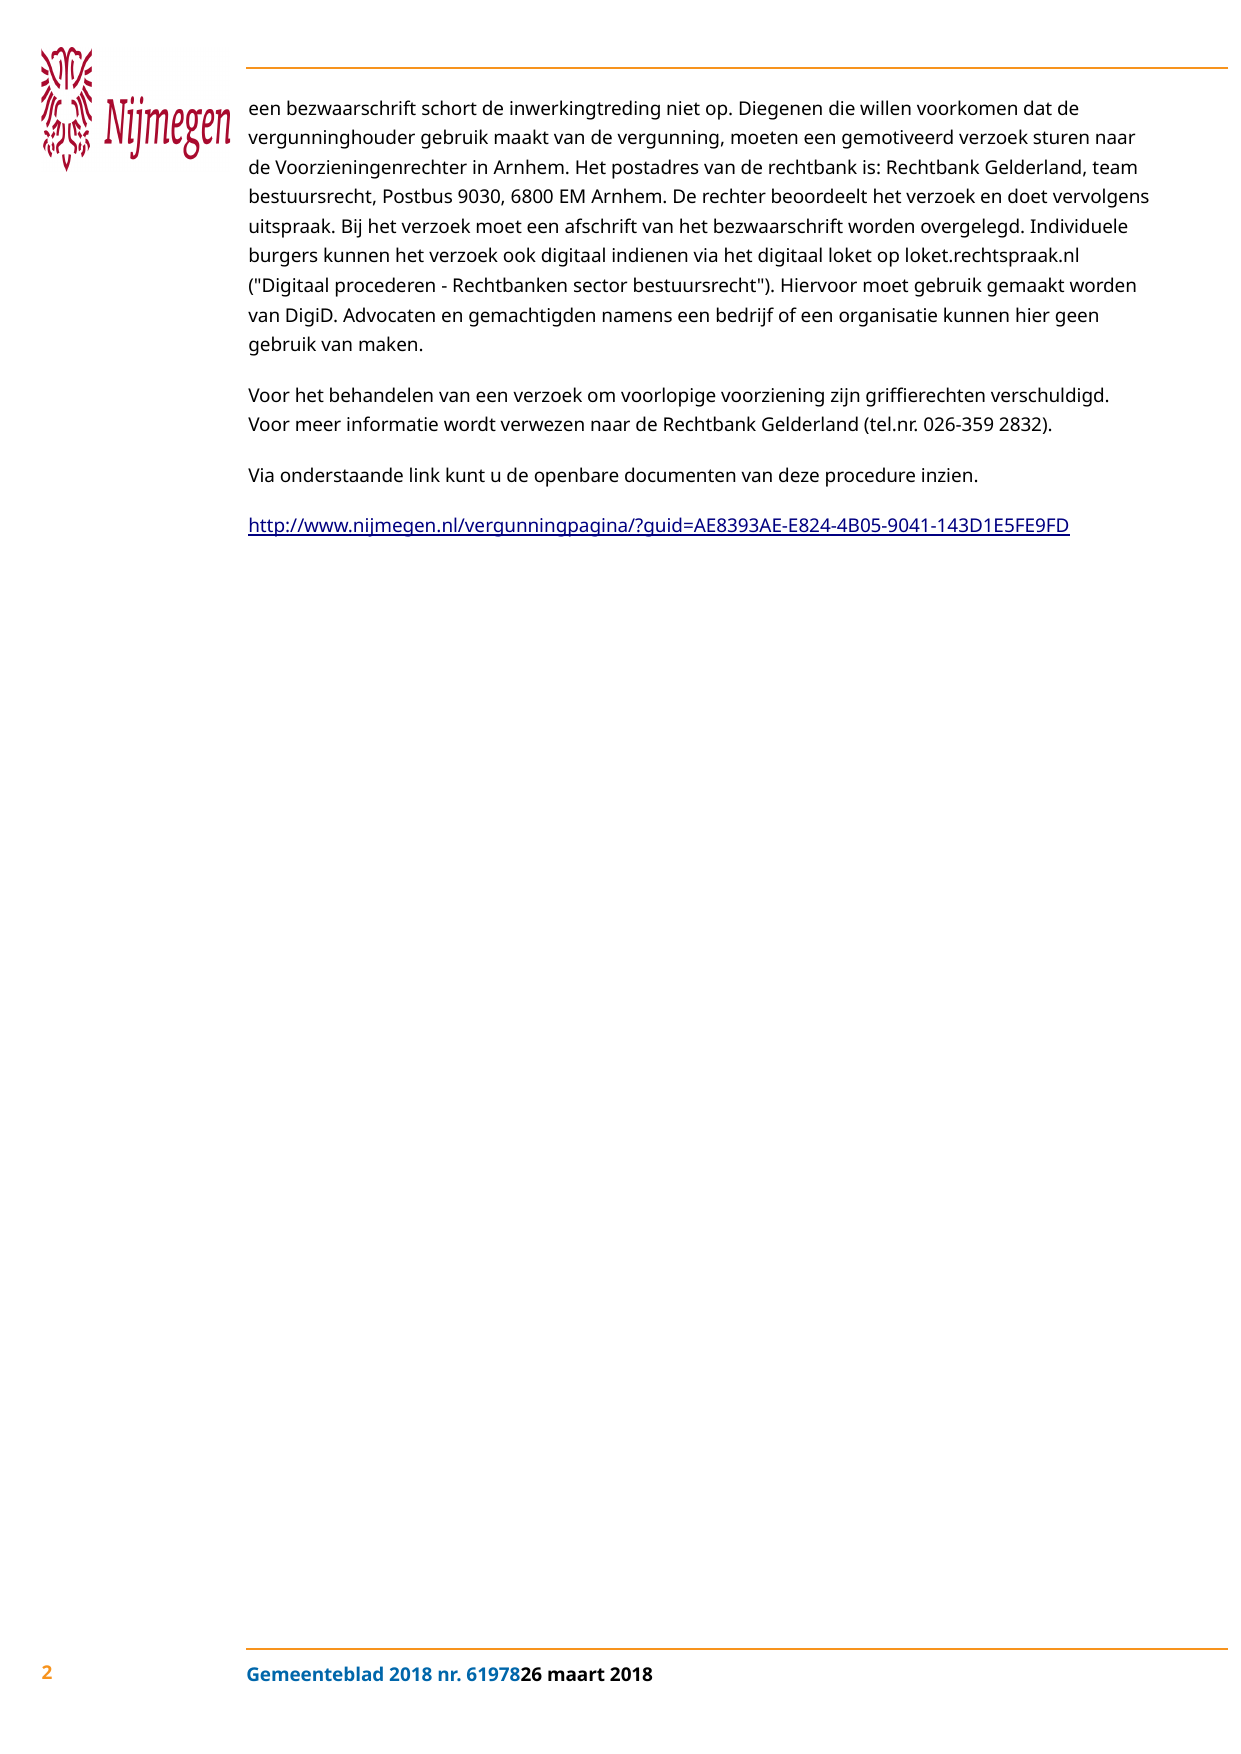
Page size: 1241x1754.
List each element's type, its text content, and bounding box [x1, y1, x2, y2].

text Via onderstaande link kunt u de openbare documenten van deze procedure inzien. [248, 462, 1152, 488]
picture [41, 47, 231, 172]
text een bezwaarschrift schort de inwerkingtreding niet op. Diegenen die willen voorkomen dat de vergunninghouder gebruik maakt van de vergunning, moeten een gemotiveerd verzoek sturen naar de Voorzieningenrechter in Arnhem. Het postadres van de rechtbank is: Rechtbank Gelderland, team bestuursrecht, Postbus 9030, 6800 EM Arnhem. De rechter beoordeelt het verzoek en doet vervolgens uitspraak. Bij het verzoek moet een afschrift van het bezwaarschrift worden overgelegd. Individuele burgers kunnen het verzoek ook digitaal indienen via het digitaal loket op loket.rechtspraak.nl ("Digitaal procederen - Rechtbanken sector bestuursrecht"). Hiervoor moet gebruik gemaakt worden van DigiD. Advocaten en gemachtigden namens een bedrijf of een organisatie kunnen hier geen gebruik van maken. [248, 95, 1152, 357]
text Voor het behandelen van een verzoek om voorlopige voorziening zijn griffierechten verschuldigd. Voor meer informatie wordt verwezen naar de Rechtbank Gelderland (tel.nr. 026-359 2832). [248, 382, 1152, 437]
text http://www.nijmegen.nl/vergunningpagina/?guid=AE8393AE-E824-4B05-9041-143D1E5FE9FD [248, 512, 1152, 538]
